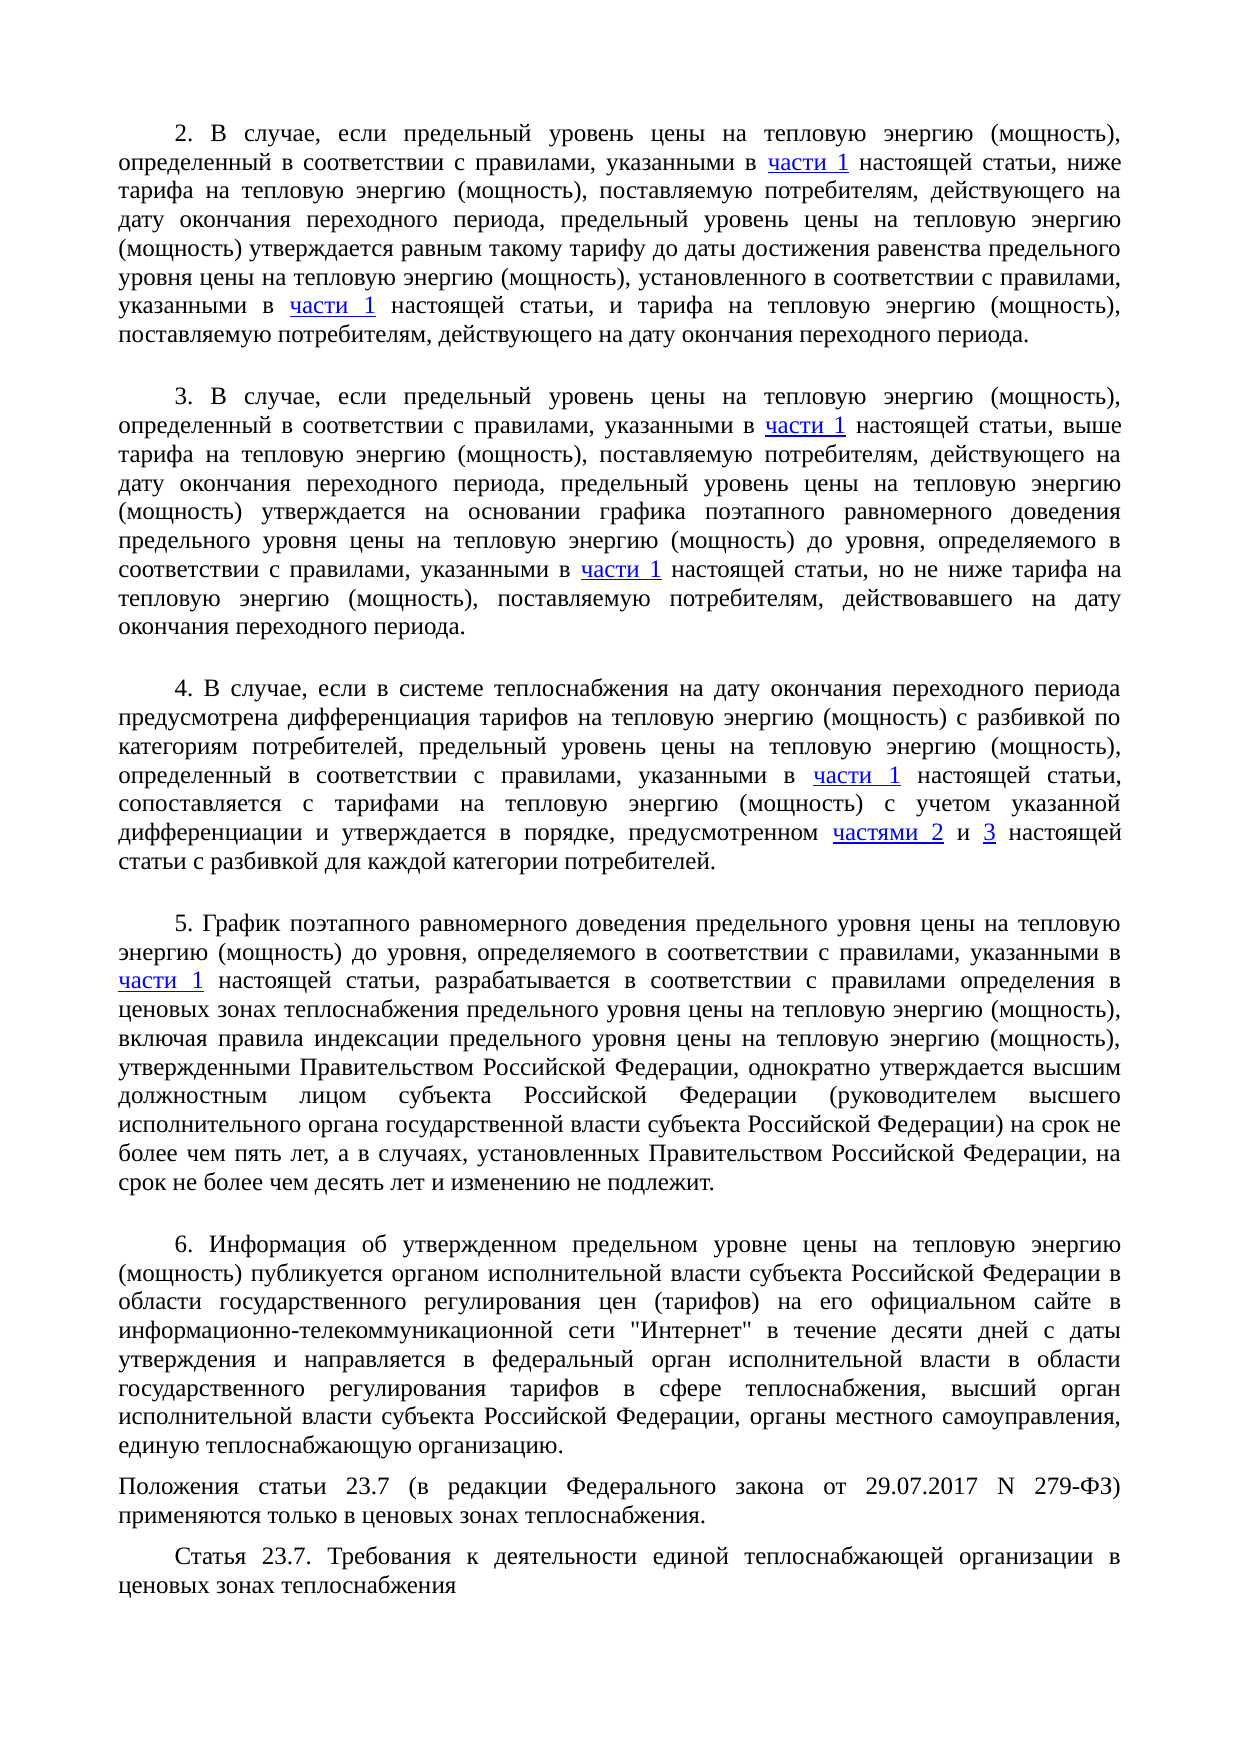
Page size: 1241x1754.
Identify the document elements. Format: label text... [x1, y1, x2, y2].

text Статья 23.7. Требования к деятельности единой теплоснабжающей организации в ценовых зонах теплоснабжения [118, 1541, 1122, 1599]
text 4. В случае, если в системе теплоснабжения на дату окончания переходного периода предусмотрена дифференциация тарифов на тепловую энергию (мощность) с разбивкой по категориям потребителей, предельный уровень цены на тепловую энергию (мощность), определенный в соответствии с правилами, указанными в части 1 настоящей статьи, сопоставляется с тарифами на тепловую энергию (мощность) с учетом указанной дифференциации и утверждается в порядке, предусмотренном частями 2 и 3 настоящей статьи с разбивкой для каждой категории потребителей. [118, 673, 1122, 875]
text Положения статьи 23.7 (в редакции Федерального закона от 29.07.2017 N 279-ФЗ) применяются только в ценовых зонах теплоснабжения. [118, 1471, 1122, 1529]
text 6. Информация об утвержденном предельном уровне цены на тепловую энергию (мощность) публикуется органом исполнительной власти субъекта Российской Федерации в области государственного регулирования цен (тарифов) на его официальном сайте в информационно-телекоммуникационной сети "Интернет" в течение десяти дней с даты утверждения и направляется в федеральный орган исполнительной власти в области государственного регулирования тарифов в сфере теплоснабжения, высший орган исполнительной власти субъекта Российской Федерации, органы местного самоуправления, единую теплоснабжающую организацию. [118, 1229, 1122, 1459]
text 5. График поэтапного равномерного доведения предельного уровня цены на тепловую энергию (мощность) до уровня, определяемого в соответствии с правилами, указанными в части 1 настоящей статьи, разрабатывается в соответствии с правилами определения в ценовых зонах теплоснабжения предельного уровня цены на тепловую энергию (мощность), включая правила индексации предельного уровня цены на тепловую энергию (мощность), утвержденными Правительством Российской Федерации, однократно утверждается высшим должностным лицом субъекта Российской Федерации (руководителем высшего исполнительного органа государственной власти субъекта Российской Федерации) на срок не более чем пять лет, а в случаях, установленных Правительством Российской Федерации, на срок не более чем десять лет и изменению не подлежит. [118, 908, 1122, 1196]
text 3. В случае, если предельный уровень цены на тепловую энергию (мощность), определенный в соответствии с правилами, указанными в части 1 настоящей статьи, выше тарифа на тепловую энергию (мощность), поставляемую потребителям, действующего на дату окончания переходного периода, предельный уровень цены на тепловую энергию (мощность) утверждается на основании графика поэтапного равномерного доведения предельного уровня цены на тепловую энергию (мощность) до уровня, определяемого в соответствии с правилами, указанными в части 1 настоящей статьи, но не ниже тарифа на тепловую энергию (мощность), поставляемую потребителям, действовавшего на дату окончания переходного периода. [118, 381, 1122, 640]
text 2. В случае, если предельный уровень цены на тепловую энергию (мощность), определенный в соответствии с правилами, указанными в части 1 настоящей статьи, ниже тарифа на тепловую энергию (мощность), поставляемую потребителям, действующего на дату окончания переходного периода, предельный уровень цены на тепловую энергию (мощность) утверждается равным такому тарифу до даты достижения равенства предельного уровня цены на тепловую энергию (мощность), установленного в соответствии с правилами, указанными в части 1 настоящей статьи, и тарифа на тепловую энергию (мощность), поставляемую потребителям, действующего на дату окончания переходного периода. [118, 118, 1122, 348]
